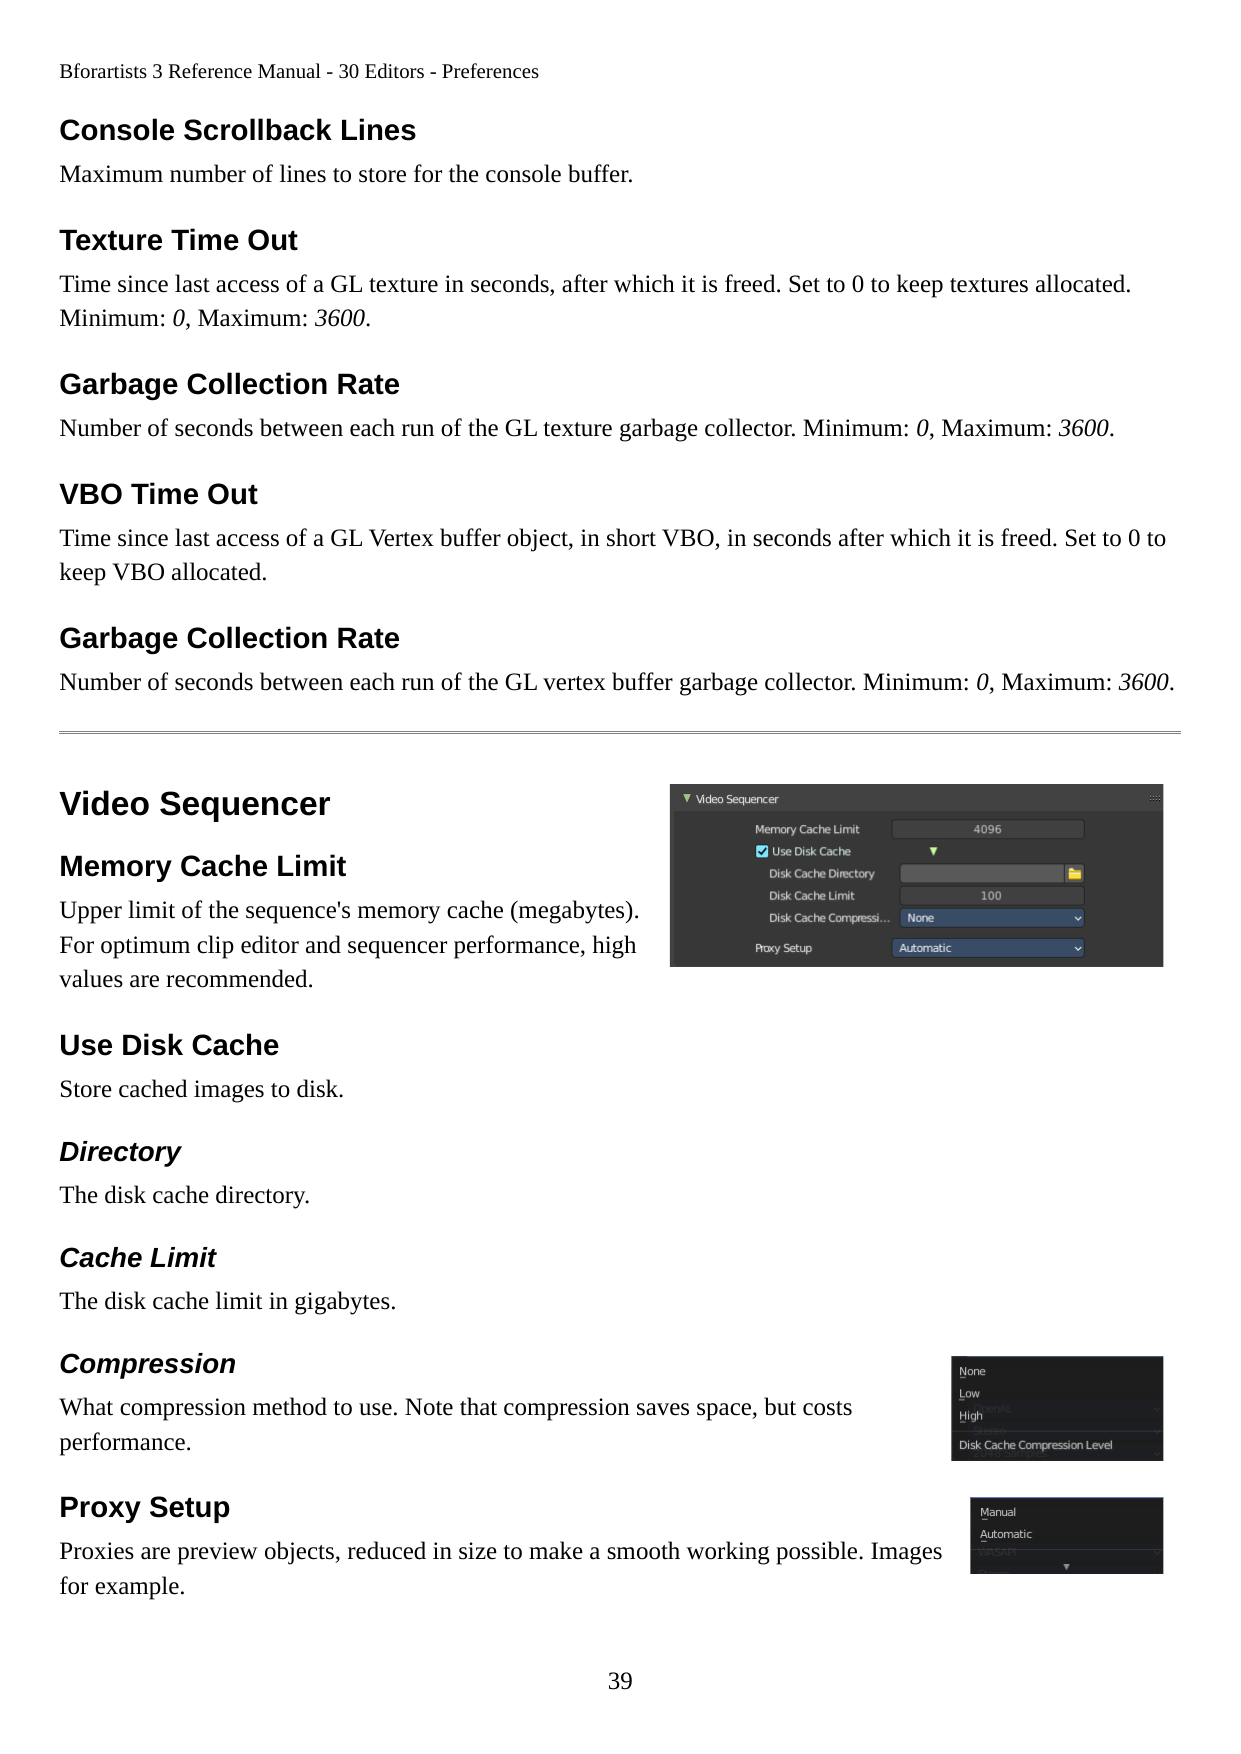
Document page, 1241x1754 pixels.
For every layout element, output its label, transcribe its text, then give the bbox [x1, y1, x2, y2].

text Store cached images to disk. [59, 1074, 1181, 1103]
subtitle Proxy Setup [59, 1490, 1181, 1524]
text Proxies are preview objects, reduced in size to make a smooth working possible. Images for example. [59, 1536, 1181, 1600]
subtitle Directory [59, 1136, 1181, 1168]
subtitle Console Scrollback Lines [59, 113, 1181, 146]
text Upper limit of the sequence's memory cache (megabytes). For optimum clip editor and sequencer performance, high values are recommended. [59, 895, 1181, 993]
subtitle Texture Time Out [59, 222, 1181, 256]
text Time since last access of a GL texture in seconds, after which it is freed. Set to 0 to keep textures allocated. Minimum: 0, Maximum: 3600. [59, 269, 1181, 332]
picture [970, 1497, 1164, 1574]
subtitle Memory Cache Limit [59, 849, 669, 883]
text The disk cache limit in gigabytes. [59, 1286, 1181, 1315]
picture [951, 1356, 1164, 1461]
text Maximum number of lines to store for the console buffer. [59, 159, 1181, 188]
subtitle Compression [59, 1348, 1181, 1379]
subtitle Garbage Collection Rate [59, 621, 1181, 655]
subtitle Cache Limit [59, 1242, 1181, 1274]
subtitle Use Disk Cache [59, 1028, 1181, 1062]
subtitle VBO Time Out [59, 477, 1181, 511]
subtitle Video Sequencer [59, 783, 1181, 822]
text Number of seconds between each run of the GL vertex buffer garbage collector. Minimum: 0, Maximum: 3600. [59, 667, 1181, 696]
subtitle [1164, 849, 1181, 883]
text The disk cache directory. [59, 1180, 1181, 1209]
subtitle Garbage Collection Rate [59, 367, 1181, 401]
text Number of seconds between each run of the GL texture garbage collector. Minimum: 0, Maximum: 3600. [59, 413, 1181, 442]
text Time since last access of a GL Vertex buffer object, in short VBO, in seconds after which it is freed. Set to 0 to keep VBO allocated. [59, 523, 1181, 586]
picture [669, 784, 1164, 967]
text What compression method to use. Note that compression saves space, but costs performance. [59, 1392, 951, 1455]
